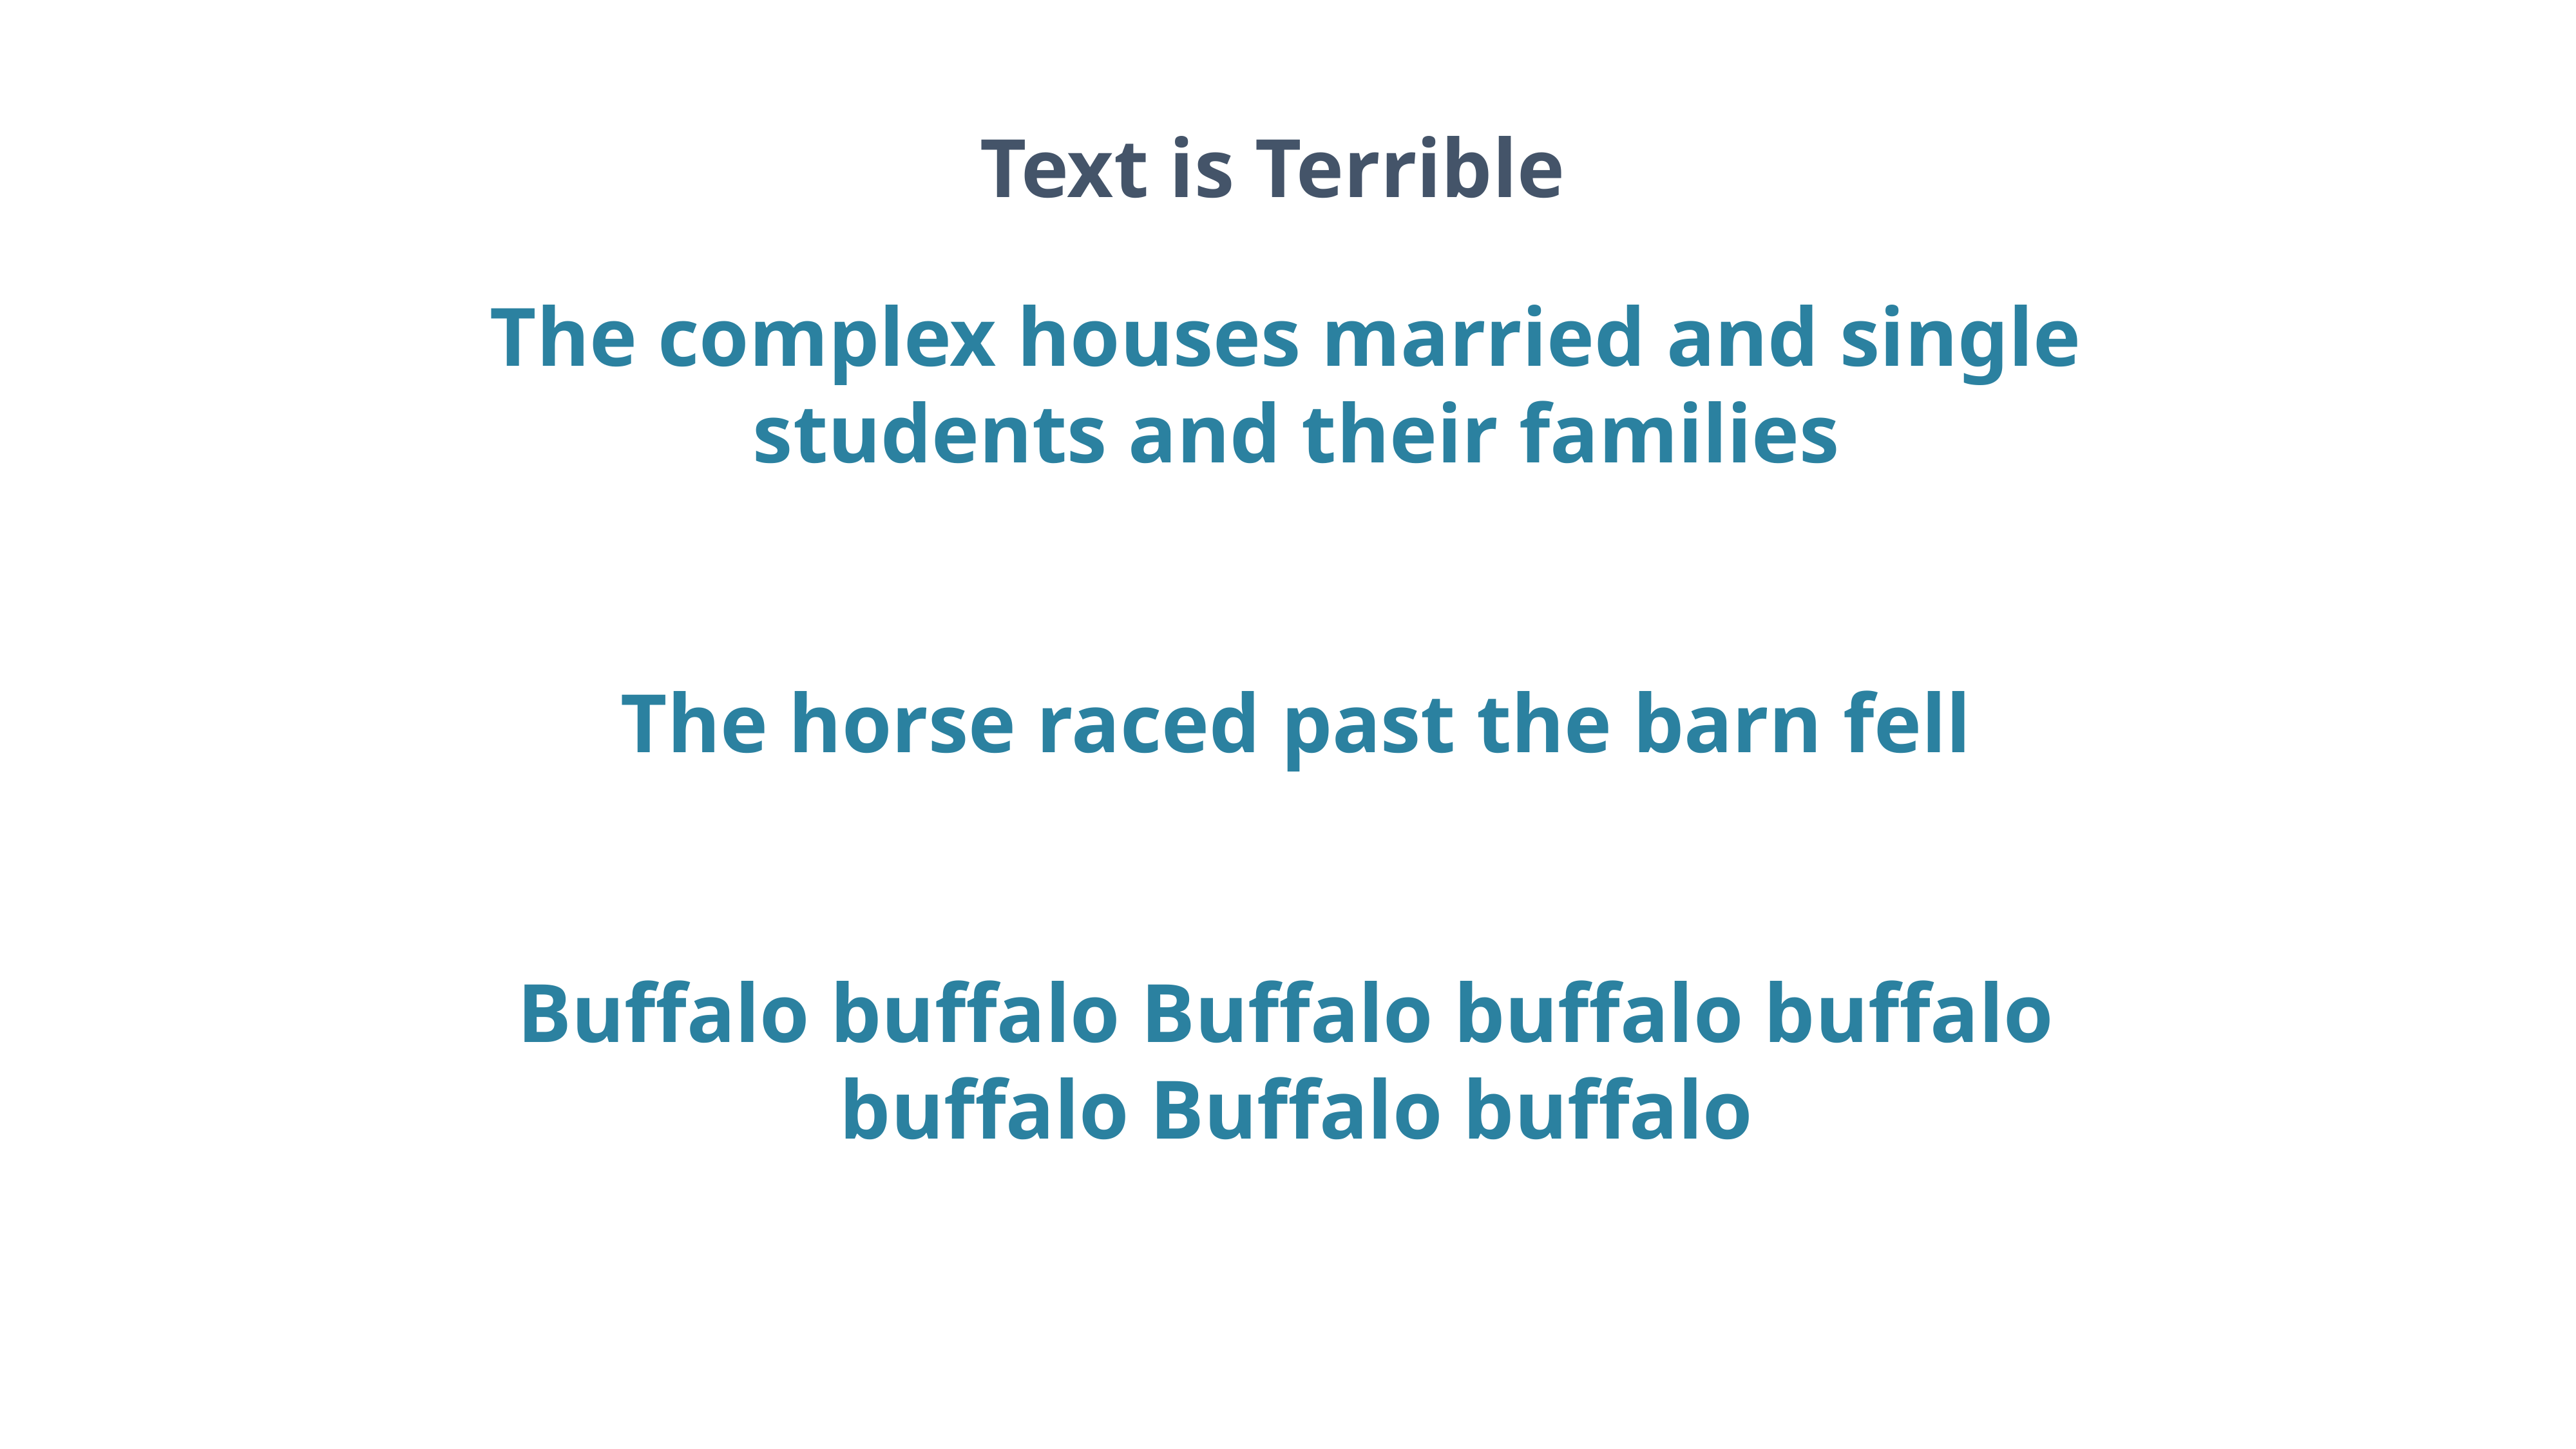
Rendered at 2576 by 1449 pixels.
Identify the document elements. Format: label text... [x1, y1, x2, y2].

text_box Text is Terrible [970, 112, 1575, 219]
text_box The complex houses married and single students and their families The horse raced past the barn fell Buffalo buffalo Buffalo buffalo buffalo buffalo Buffalo buffalo [148, 280, 2446, 1160]
